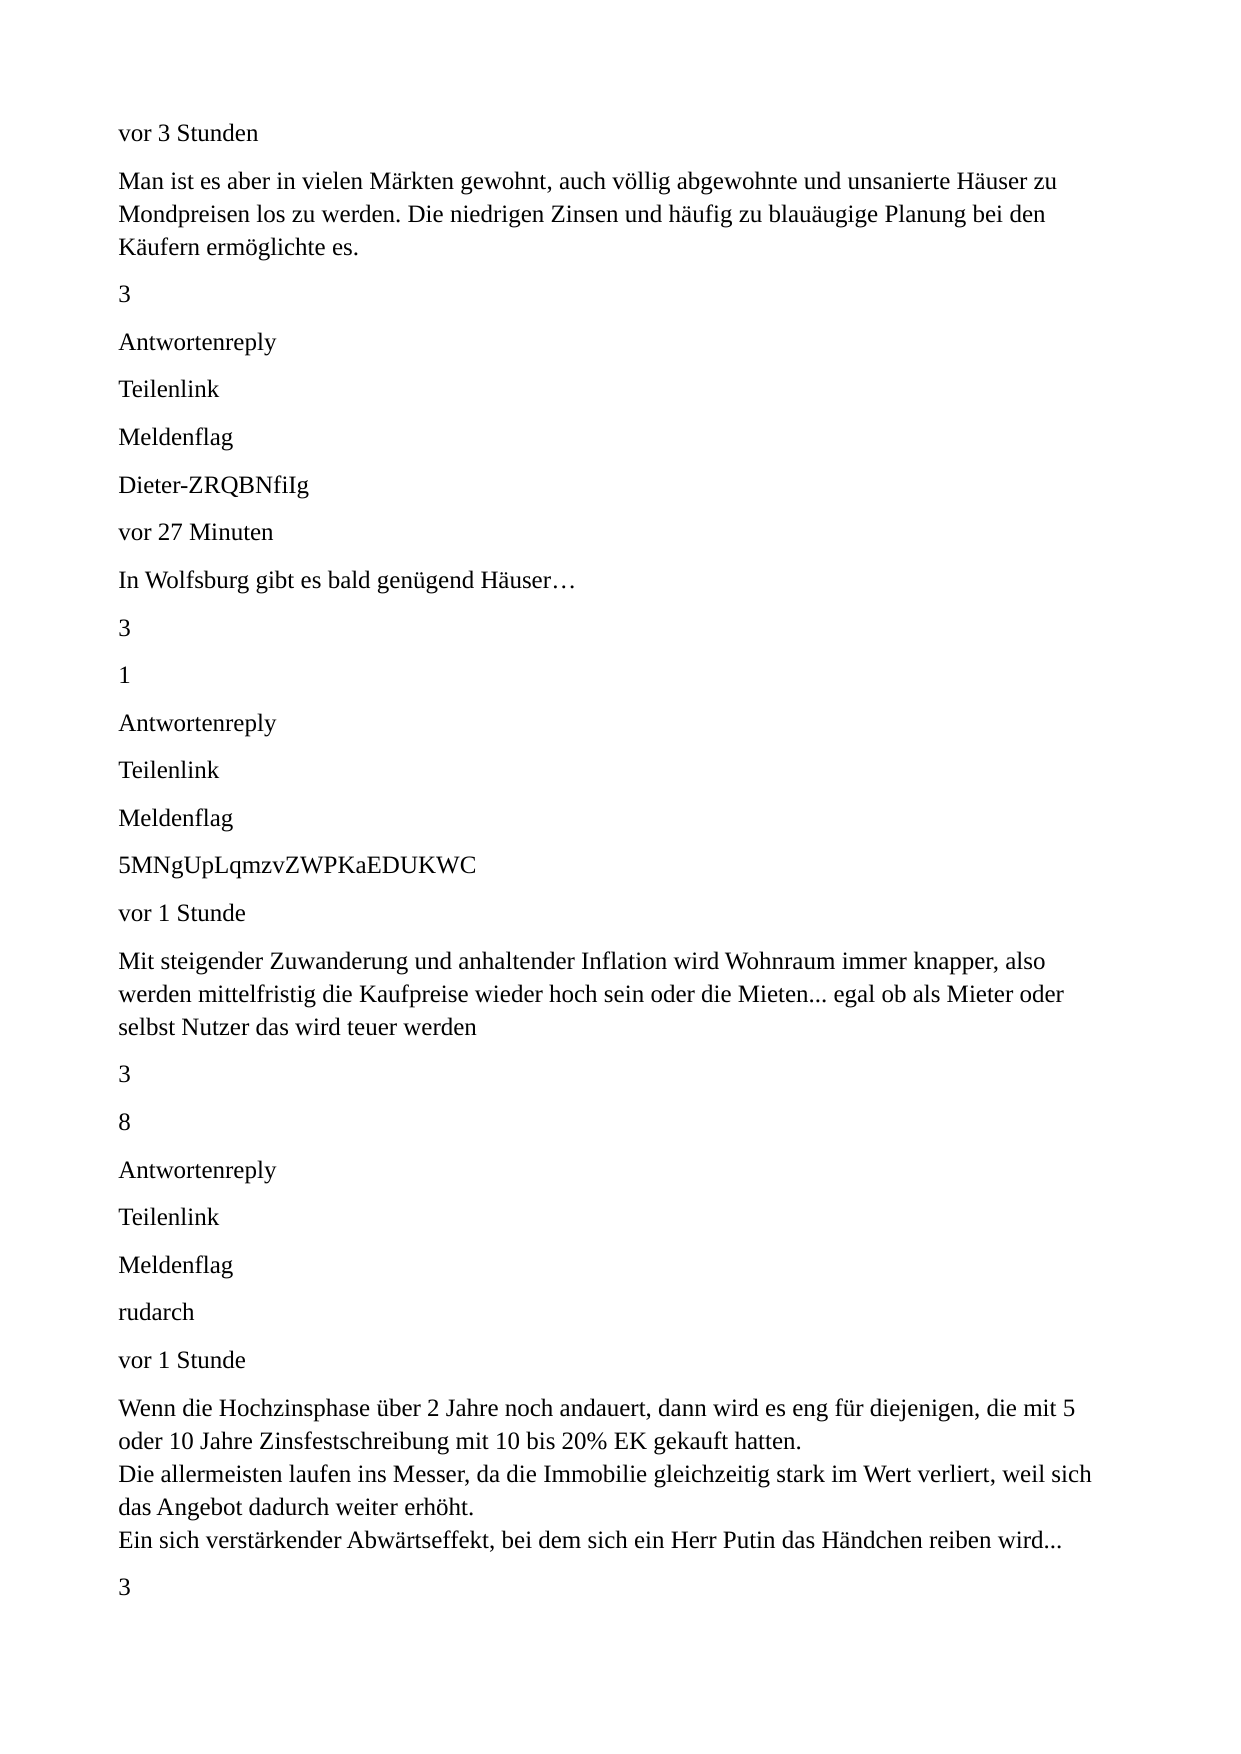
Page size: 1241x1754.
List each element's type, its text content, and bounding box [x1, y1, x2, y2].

text Wenn die Hochzinsphase über 2 Jahre noch andauert, dann wird es eng für diejenigen, die mit 5 oder 10 Jahre Zinsfestschreibung mit 10 bis 20% EK gekauft hatten. Die allermeisten laufen ins Messer, da die Immobilie gleichzeitig stark im Wert verliert, weil sich das Angebot dadurch weiter erhöht. Ein sich verstärkender Abwärtseffekt, bei dem sich ein Herr Putin das Händchen reiben wird... [118, 1393, 1122, 1553]
text Dieter-ZRQBNfiIg [118, 470, 1122, 498]
text 3 [118, 1572, 1122, 1601]
text Man ist es aber in vielen Märkten gewohnt, auch völlig abgewohnte und unsanierte Häuser zu Mondpreisen los zu werden. Die niedrigen Zinsen und häufig zu blauäugige Planung bei den Käufern ermöglichte es. [118, 166, 1122, 261]
text vor 27 Minuten [118, 517, 1122, 546]
text 8 [118, 1107, 1122, 1136]
text 3 [118, 613, 1122, 641]
text vor 1 Stunde [118, 1345, 1122, 1374]
text Meldenflag [118, 1250, 1122, 1279]
text Meldenflag [118, 803, 1122, 832]
text Teilenlink [118, 1202, 1122, 1231]
text 3 [118, 1059, 1122, 1088]
text Teilenlink [118, 374, 1122, 403]
text Meldenflag [118, 422, 1122, 451]
text 3 [118, 279, 1122, 308]
text Antwortenreply [118, 1155, 1122, 1183]
text vor 3 Stunden [118, 118, 1122, 147]
text 5MNgUpLqmzvZWPKaEDUKWC [118, 851, 1122, 879]
text Antwortenreply [118, 708, 1122, 737]
text vor 1 Stunde [118, 898, 1122, 927]
text Mit steigender Zuwanderung und anhaltender Inflation wird Wohnraum immer knapper, also werden mittelfristig die Kaufpreise wieder hoch sein oder die Mieten... egal ob als Mieter oder selbst Nutzer das wird teuer werden [118, 946, 1122, 1041]
text Teilenlink [118, 755, 1122, 784]
text In Wolfsburg gibt es bald genügend Häuser… [118, 565, 1122, 594]
text Antwortenreply [118, 327, 1122, 356]
text 1 [118, 660, 1122, 689]
text rudarch [118, 1297, 1122, 1326]
